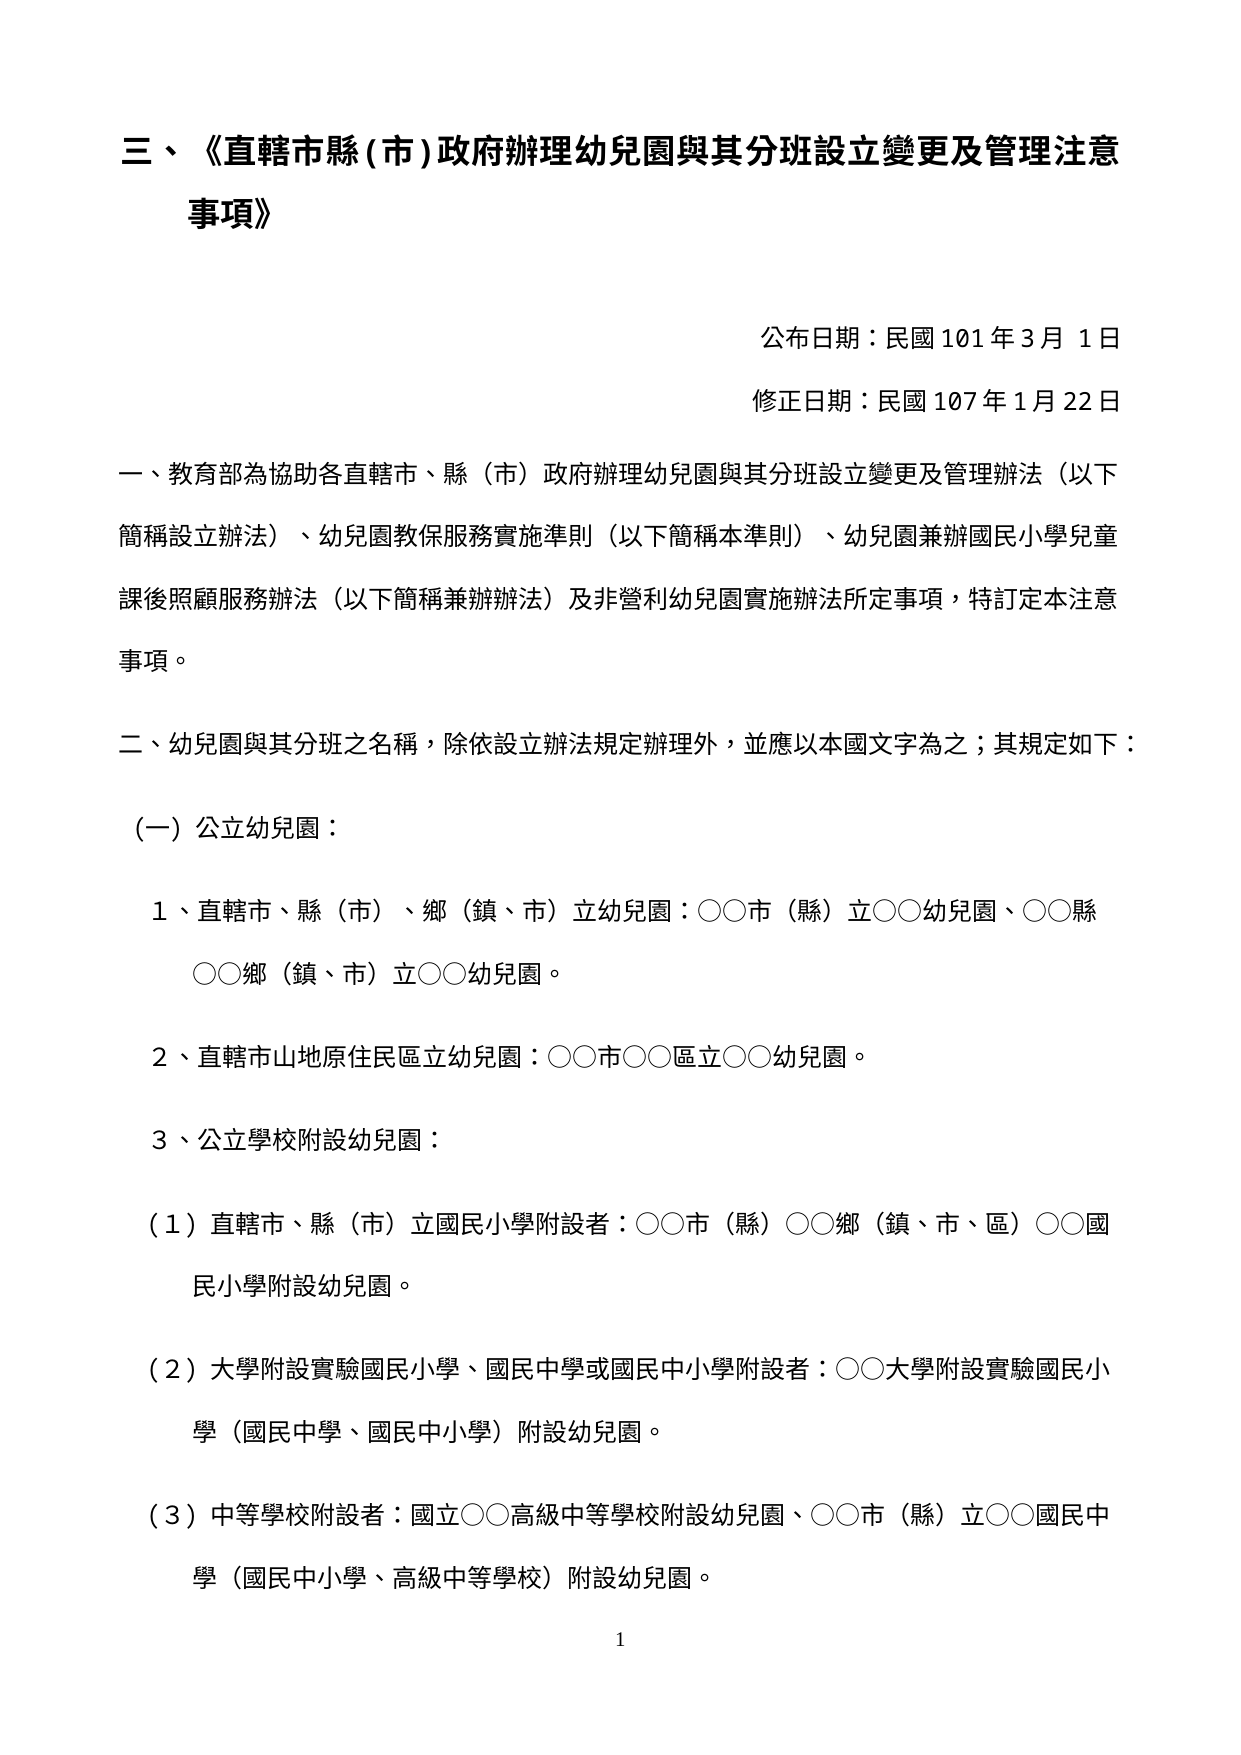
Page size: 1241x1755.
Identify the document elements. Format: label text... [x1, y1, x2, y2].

text 三、《直轄市縣(市)政府辦理幼兒園與其分班設立變更及管理注意事項》 [120, 108, 1122, 233]
text (一) 公立幼兒園： [133, 785, 1122, 847]
text (２) 大學附設實驗國民小學、國民中學或國民中小學附設者：○○大學附設實驗國民小學（國民中學、國民中小學）附設幼兒園。 [148, 1326, 1122, 1451]
text (１) 直轄市、縣（市）立國民小學附設者：○○市（縣）○○鄉（鎮、市、區）○○國民小學附設幼兒園。 [148, 1181, 1122, 1306]
text 公布日期：民國101年3月 1日 [118, 295, 1122, 358]
text ２、直轄市山地原住民區立幼兒園：○○市○○區立○○幼兒園。 [148, 1014, 1122, 1076]
text 修正日期：民國107年1月22日 [118, 358, 1122, 420]
text ３、公立學校附設幼兒園： [148, 1097, 1122, 1160]
text １、直轄市、縣（市）、鄉（鎮、市）立幼兒園：○○市（縣）立○○幼兒園、○○縣○○鄉（鎮、市）立○○幼兒園。 [148, 868, 1122, 993]
text 二、幼兒園與其分班之名稱，除依設立辦法規定辦理外，並應以本國文字為之；其規定如下： [118, 701, 1122, 764]
text (３) 中等學校附設者：國立○○高級中等學校附設幼兒園、○○市（縣）立○○國民中學（國民中小學、高級中等學校）附設幼兒園。 [148, 1472, 1122, 1597]
text 一、教育部為協助各直轄市、縣（市）政府辦理幼兒園與其分班設立變更及管理辦法（以下簡稱設立辦法）、幼兒園教保服務實施準則（以下簡稱本準則）、幼兒園兼辦國民小學兒童課後照顧服務辦法（以下簡稱兼辦辦法）及非營利幼兒園實施辦法所定事項，特訂定本注意事項。 [118, 431, 1122, 681]
